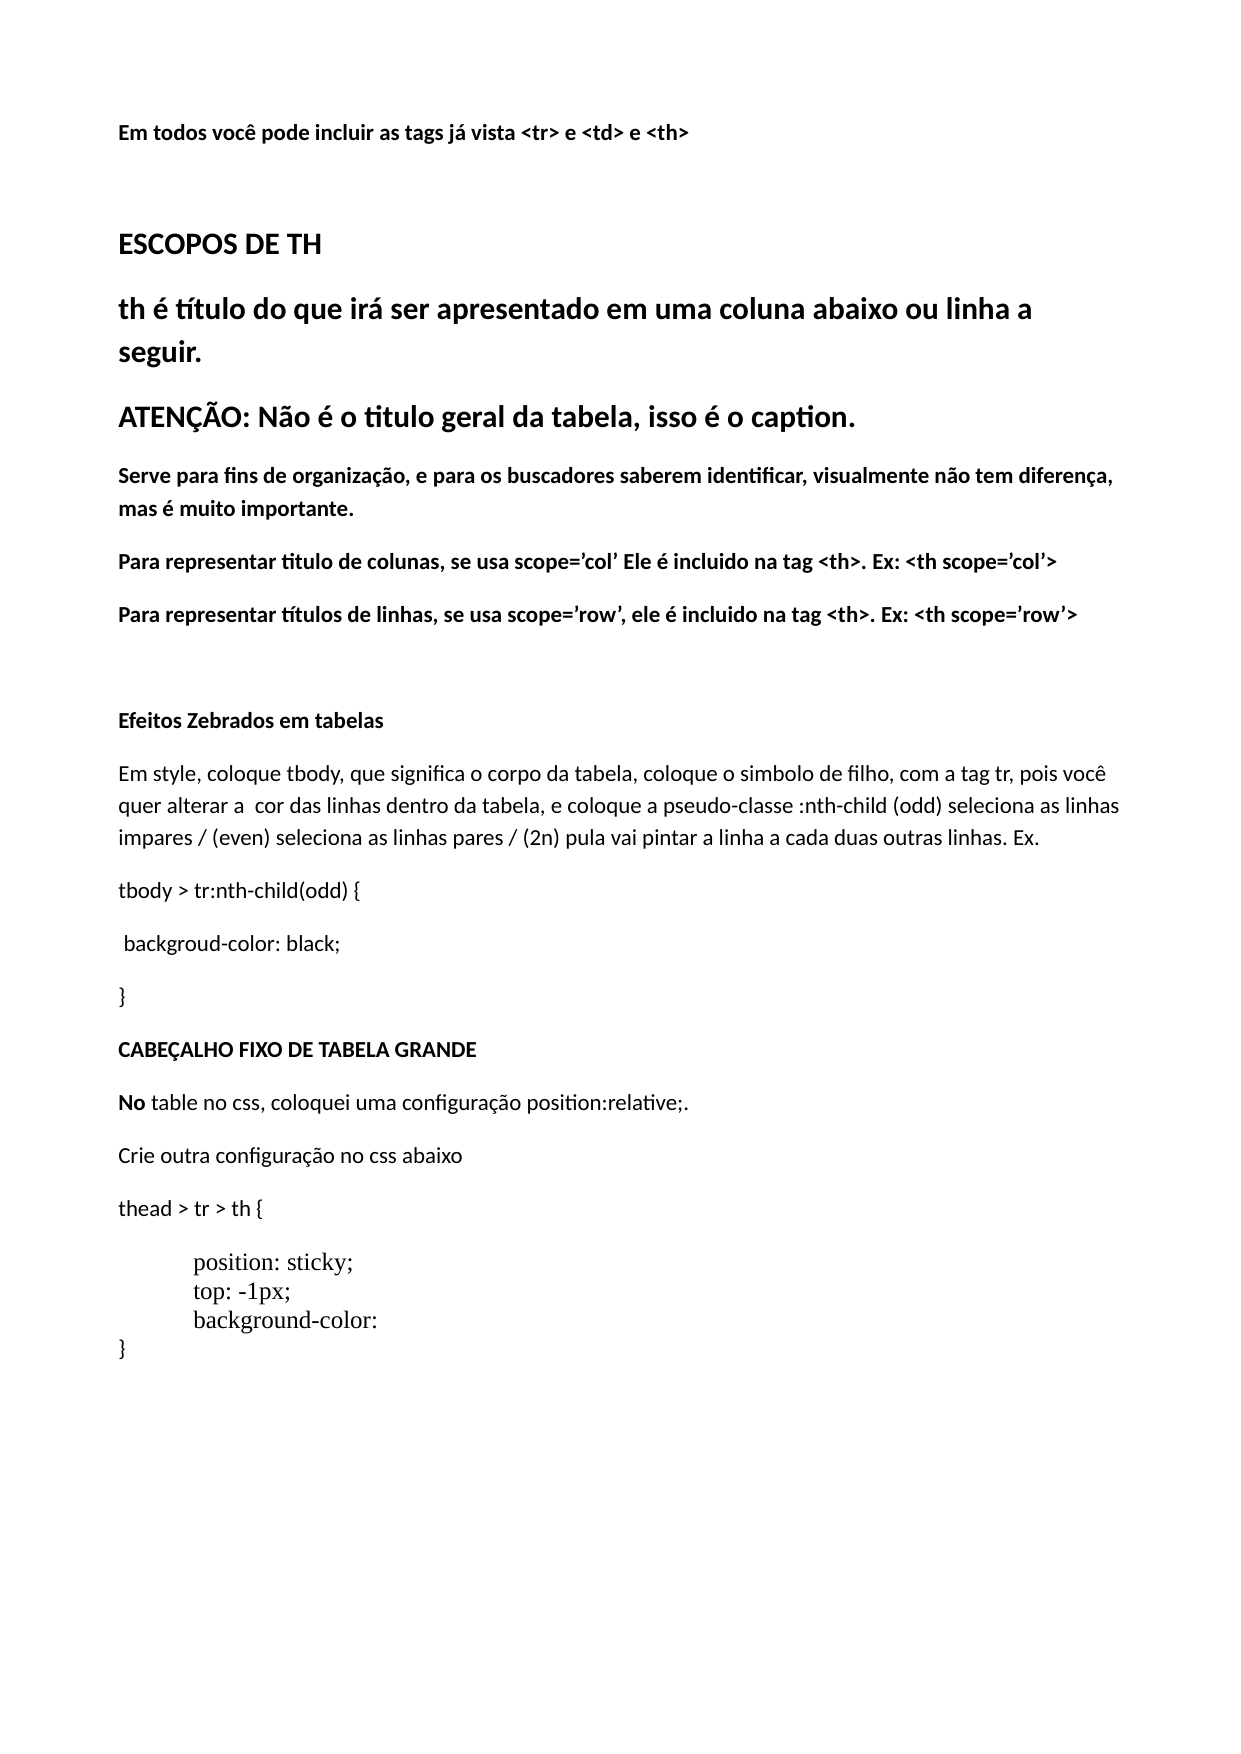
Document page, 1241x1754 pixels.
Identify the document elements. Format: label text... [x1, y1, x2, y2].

text position: sticky; [118, 1247, 1122, 1276]
text background-color: [118, 1305, 1122, 1334]
text Para representar títulos de linhas, se usa scope=’row’, ele é incluido na tag <th>. Ex: <th scope=’row’> [118, 600, 1122, 628]
text Em style, coloque tbody, que significa o corpo da tabela, coloque o simbolo de filho, com a tag tr, pois você quer alterar a cor das linhas dentro da tabela, e coloque a pseudo-classe :nth-child (odd) seleciona as linhas impares / (even) seleciona as linhas pares / (2n) pula vai pintar a linha a cada duas outras linhas. Ex. [118, 759, 1122, 851]
text backgroud-color: black; [118, 929, 1122, 957]
text Serve para fins de organização, e para os buscadores saberem identificar, visualmente não tem diferença, mas é muito importante. [118, 462, 1122, 522]
text th é título do que irá ser apresentado em uma coluna abaixo ou linha a seguir. [118, 289, 1122, 371]
text thead > tr > th { [118, 1194, 1122, 1222]
text tbody > tr:nth-child(odd) { [118, 876, 1122, 904]
text Crie outra configuração no css abaixo [118, 1141, 1122, 1169]
text ATENÇÃO: Não é o titulo geral da tabela, isso é o caption. [118, 397, 1122, 435]
text } [118, 982, 1122, 1010]
text CABEÇALHO FIXO DE TABELA GRANDE [118, 1035, 1122, 1063]
text } [118, 1334, 1122, 1362]
text Em todos você pode incluir as tags já vista <tr> e <td> e <th> [118, 118, 1122, 146]
text No table no css, coloquei uma configuração position:relative;. [118, 1088, 1122, 1116]
text ESCOPOS DE TH [118, 224, 1122, 262]
text Para representar titulo de colunas, se usa scope=’col’ Ele é incluido na tag <th>. Ex: <th scope=’col’> [118, 547, 1122, 575]
text Efeitos Zebrados em tabelas [118, 706, 1122, 734]
text top: -1px; [118, 1276, 1122, 1305]
